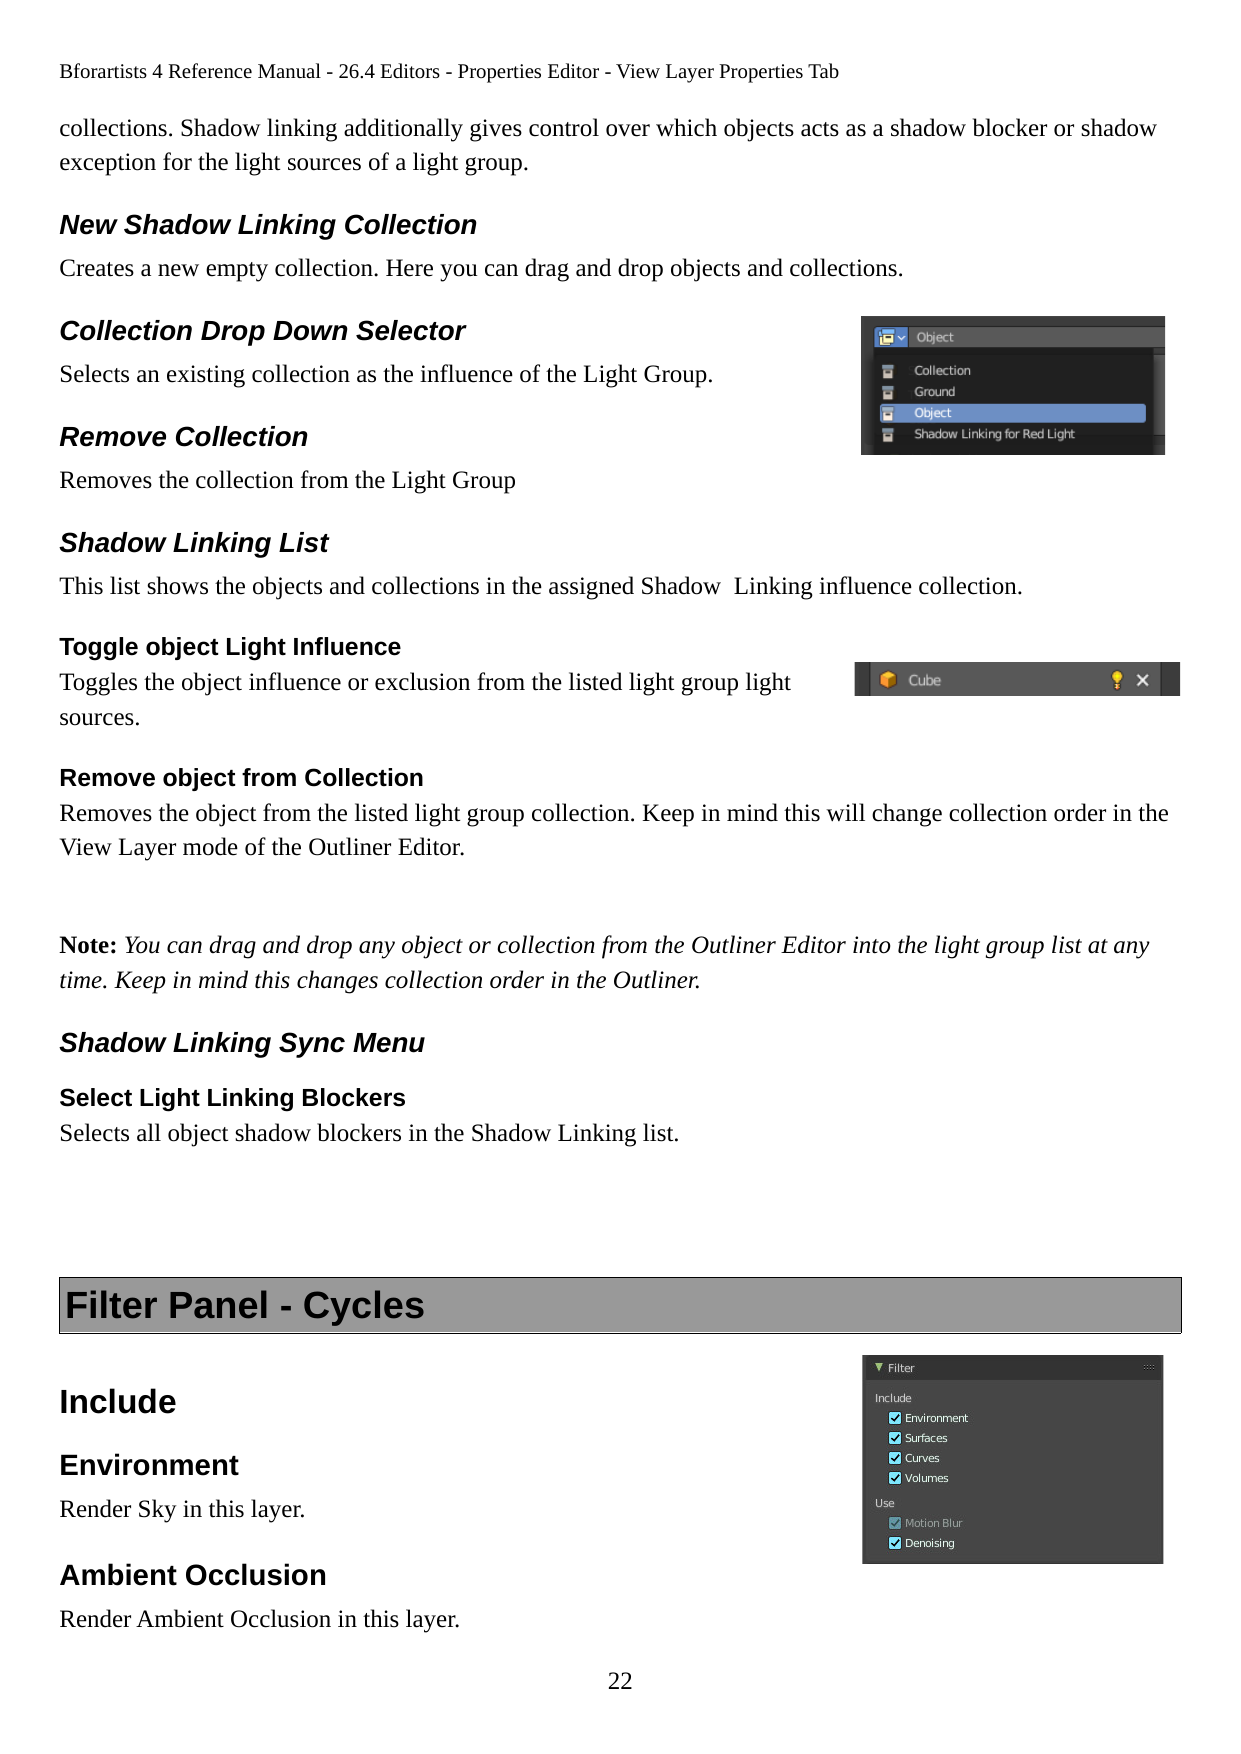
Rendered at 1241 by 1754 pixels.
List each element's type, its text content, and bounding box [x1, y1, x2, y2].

text Creates a new empty collection. Here you can drag and drop objects and collections. [59, 253, 1181, 282]
text Toggles the object influence or exclusion from the listed light group light sources. [59, 667, 1181, 730]
subtitle New Shadow Linking Collection [59, 209, 1181, 241]
subtitle Shadow Linking Sync Menu [59, 1027, 1181, 1058]
subtitle [1166, 421, 1181, 452]
subtitle Toggle object Light Influence [59, 632, 1181, 661]
text Removes the collection from the Light Group [59, 465, 1181, 494]
subtitle Select Light Linking Blockers [59, 1083, 1181, 1112]
picture [862, 1355, 1164, 1564]
picture [861, 316, 1166, 455]
subtitle [1164, 1448, 1181, 1482]
text Selects an existing collection as the influence of the Light Group. [59, 359, 861, 388]
subtitle Remove Collection [59, 421, 861, 452]
text Render Ambient Occlusion in this layer. [59, 1604, 1181, 1633]
subtitle [1164, 1382, 1181, 1421]
subtitle Environment [59, 1448, 862, 1482]
text Selects all object shadow blockers in the Shadow Linking list. [59, 1118, 1181, 1147]
picture [854, 662, 1181, 696]
subtitle Include [59, 1382, 862, 1421]
subtitle Ambient Occlusion [59, 1558, 1181, 1592]
text collections. Shadow linking additionally gives control over which objects acts as a shadow blocker or shadow exception for the light sources of a light group. [59, 113, 1181, 176]
text This list shows the objects and collections in the assigned Shadow Linking influence collection. [59, 571, 1181, 599]
text Note: You can drag and drop any object or collection from the Outliner Editor into the light group list at any time. Keep in mind this changes collection order in the Outliner. [59, 931, 1181, 994]
table_header Filter Panel - Cycles [60, 1278, 1181, 1332]
subtitle Remove object from Collection [59, 763, 1181, 792]
text Removes the object from the listed light group collection. Keep in mind this will change collection order in the View Layer mode of the Outliner Editor. [59, 798, 1181, 861]
subtitle Collection Drop Down Selector [59, 314, 1181, 346]
subtitle Shadow Linking List [59, 526, 1181, 558]
text Render Sky in this layer. [59, 1494, 862, 1523]
